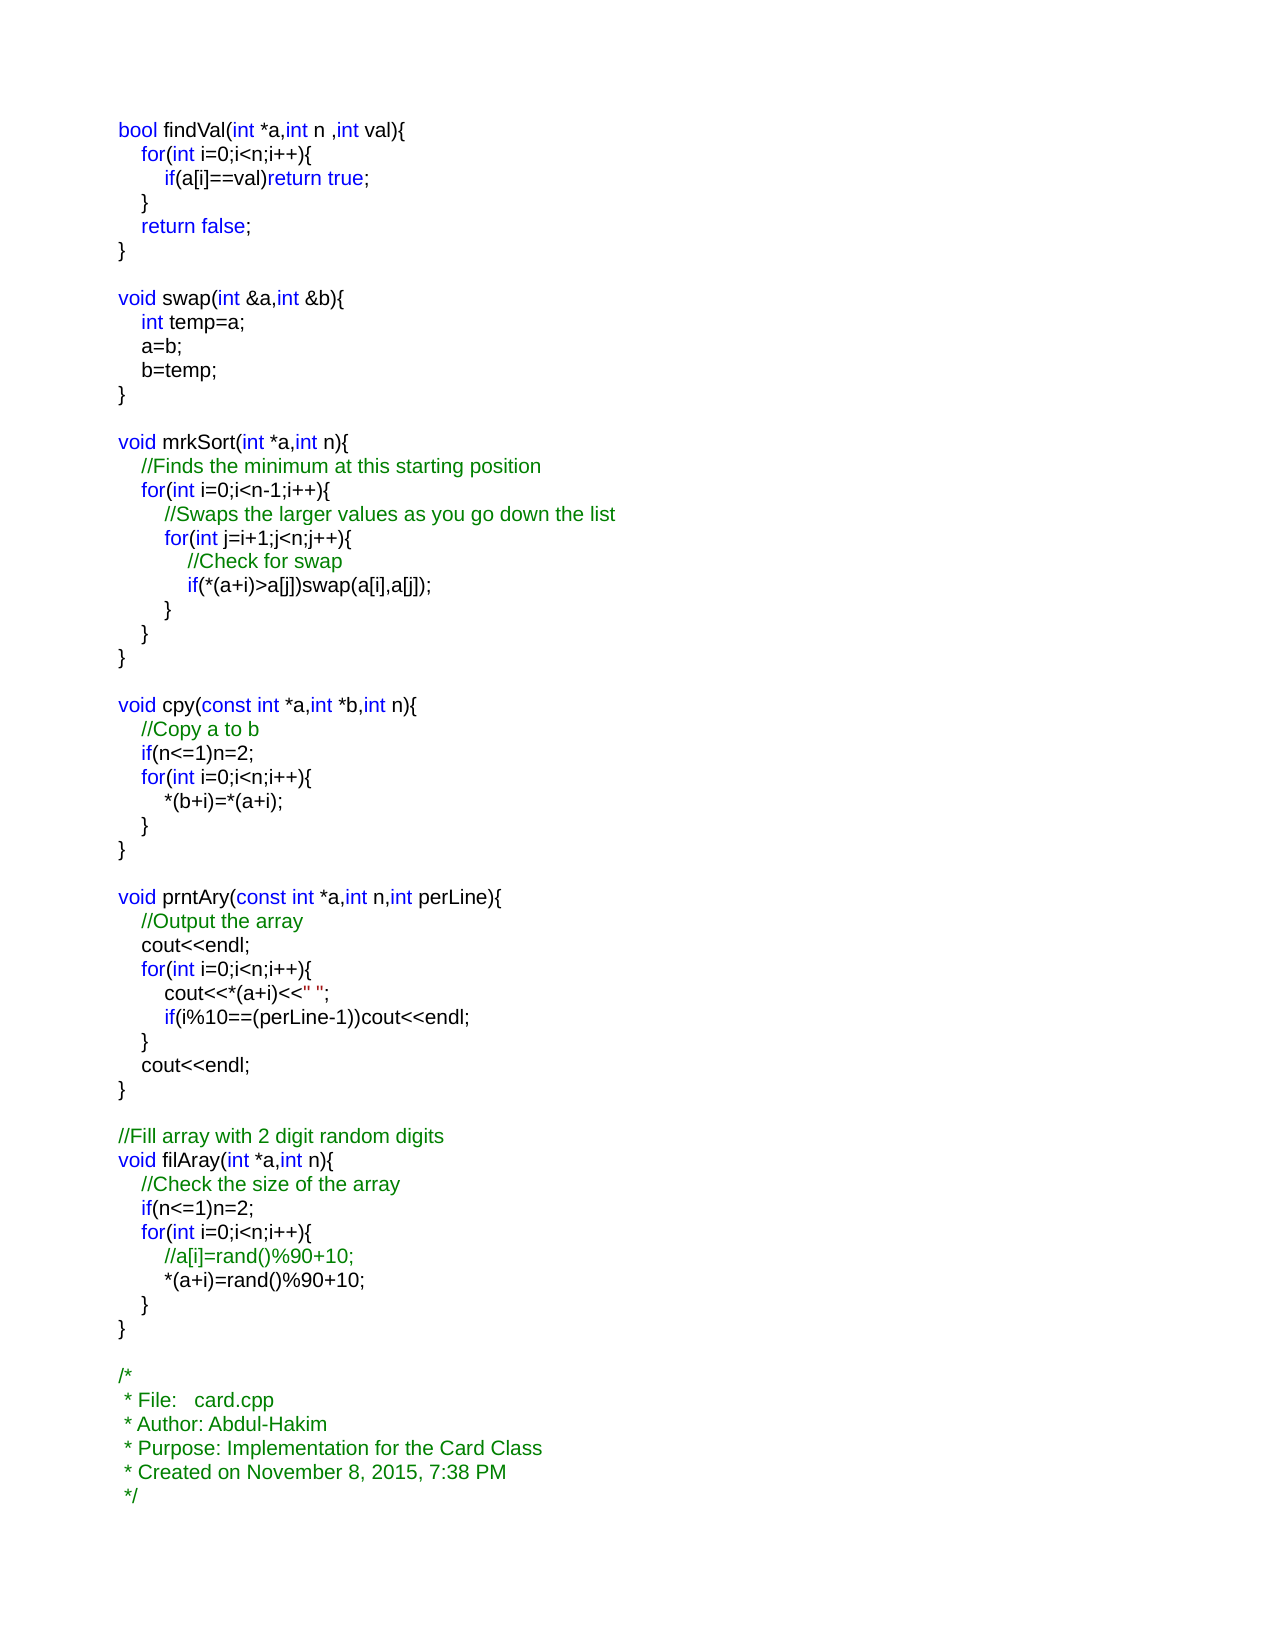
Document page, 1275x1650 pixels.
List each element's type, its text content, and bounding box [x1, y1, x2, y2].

text } [118, 837, 1157, 861]
text //Output the array [118, 909, 1157, 933]
text for(int i=0;i<n;i++){ [118, 1220, 1157, 1244]
text cout<<endl; [118, 1052, 1157, 1076]
text } [118, 813, 1157, 837]
text void filAray(int *a,int n){ [118, 1148, 1157, 1172]
text for(int j=i+1;j<n;j++){ [118, 525, 1157, 549]
text } [118, 645, 1157, 669]
text if(*(a+i)>a[j])swap(a[i],a[j]); [118, 573, 1157, 597]
text } [118, 1076, 1157, 1100]
text a=b; [118, 334, 1157, 358]
text } [118, 190, 1157, 214]
text for(int i=0;i<n;i++){ [118, 765, 1157, 789]
text if(i%10==(perLine-1))cout<<endl; [118, 1004, 1157, 1028]
text if(a[i]==val)return true; [118, 166, 1157, 190]
text for(int i=0;i<n;i++){ [118, 957, 1157, 981]
text } [118, 621, 1157, 645]
text int temp=a; [118, 310, 1157, 334]
text for(int i=0;i<n;i++){ [118, 142, 1157, 166]
text //Copy a to b [118, 717, 1157, 741]
text //Check for swap [118, 549, 1157, 573]
text } [118, 238, 1157, 262]
text /* [118, 1364, 1157, 1388]
text //Finds the minimum at this starting position [118, 453, 1157, 477]
text } [118, 1316, 1157, 1340]
text cout<<endl; [118, 933, 1157, 957]
text //Swaps the larger values as you go down the list [118, 501, 1157, 525]
text */ [118, 1484, 1157, 1508]
text *(a+i)=rand()%90+10; [118, 1268, 1157, 1292]
text if(n<=1)n=2; [118, 1196, 1157, 1220]
text *(b+i)=*(a+i); [118, 789, 1157, 813]
text void swap(int &a,int &b){ [118, 286, 1157, 310]
text return false; [118, 214, 1157, 238]
text void mrkSort(int *a,int n){ [118, 429, 1157, 453]
text } [118, 382, 1157, 406]
text * Purpose: Implementation for the Card Class [118, 1436, 1157, 1460]
text //Check the size of the array [118, 1172, 1157, 1196]
text if(n<=1)n=2; [118, 741, 1157, 765]
text bool findVal(int *a,int n ,int val){ [118, 118, 1157, 142]
text //a[i]=rand()%90+10; [118, 1244, 1157, 1268]
text void cpy(const int *a,int *b,int n){ [118, 693, 1157, 717]
text * File: card.cpp [118, 1388, 1157, 1412]
text * Author: Abdul-Hakim [118, 1412, 1157, 1436]
text } [118, 597, 1157, 621]
text for(int i=0;i<n-1;i++){ [118, 477, 1157, 501]
text cout<<*(a+i)<<" "; [118, 981, 1157, 1004]
text b=temp; [118, 358, 1157, 382]
text } [118, 1292, 1157, 1316]
text //Fill array with 2 digit random digits [118, 1124, 1157, 1148]
text * Created on November 8, 2015, 7:38 PM [118, 1460, 1157, 1484]
text } [118, 1028, 1157, 1052]
text void prntAry(const int *a,int n,int perLine){ [118, 885, 1157, 909]
